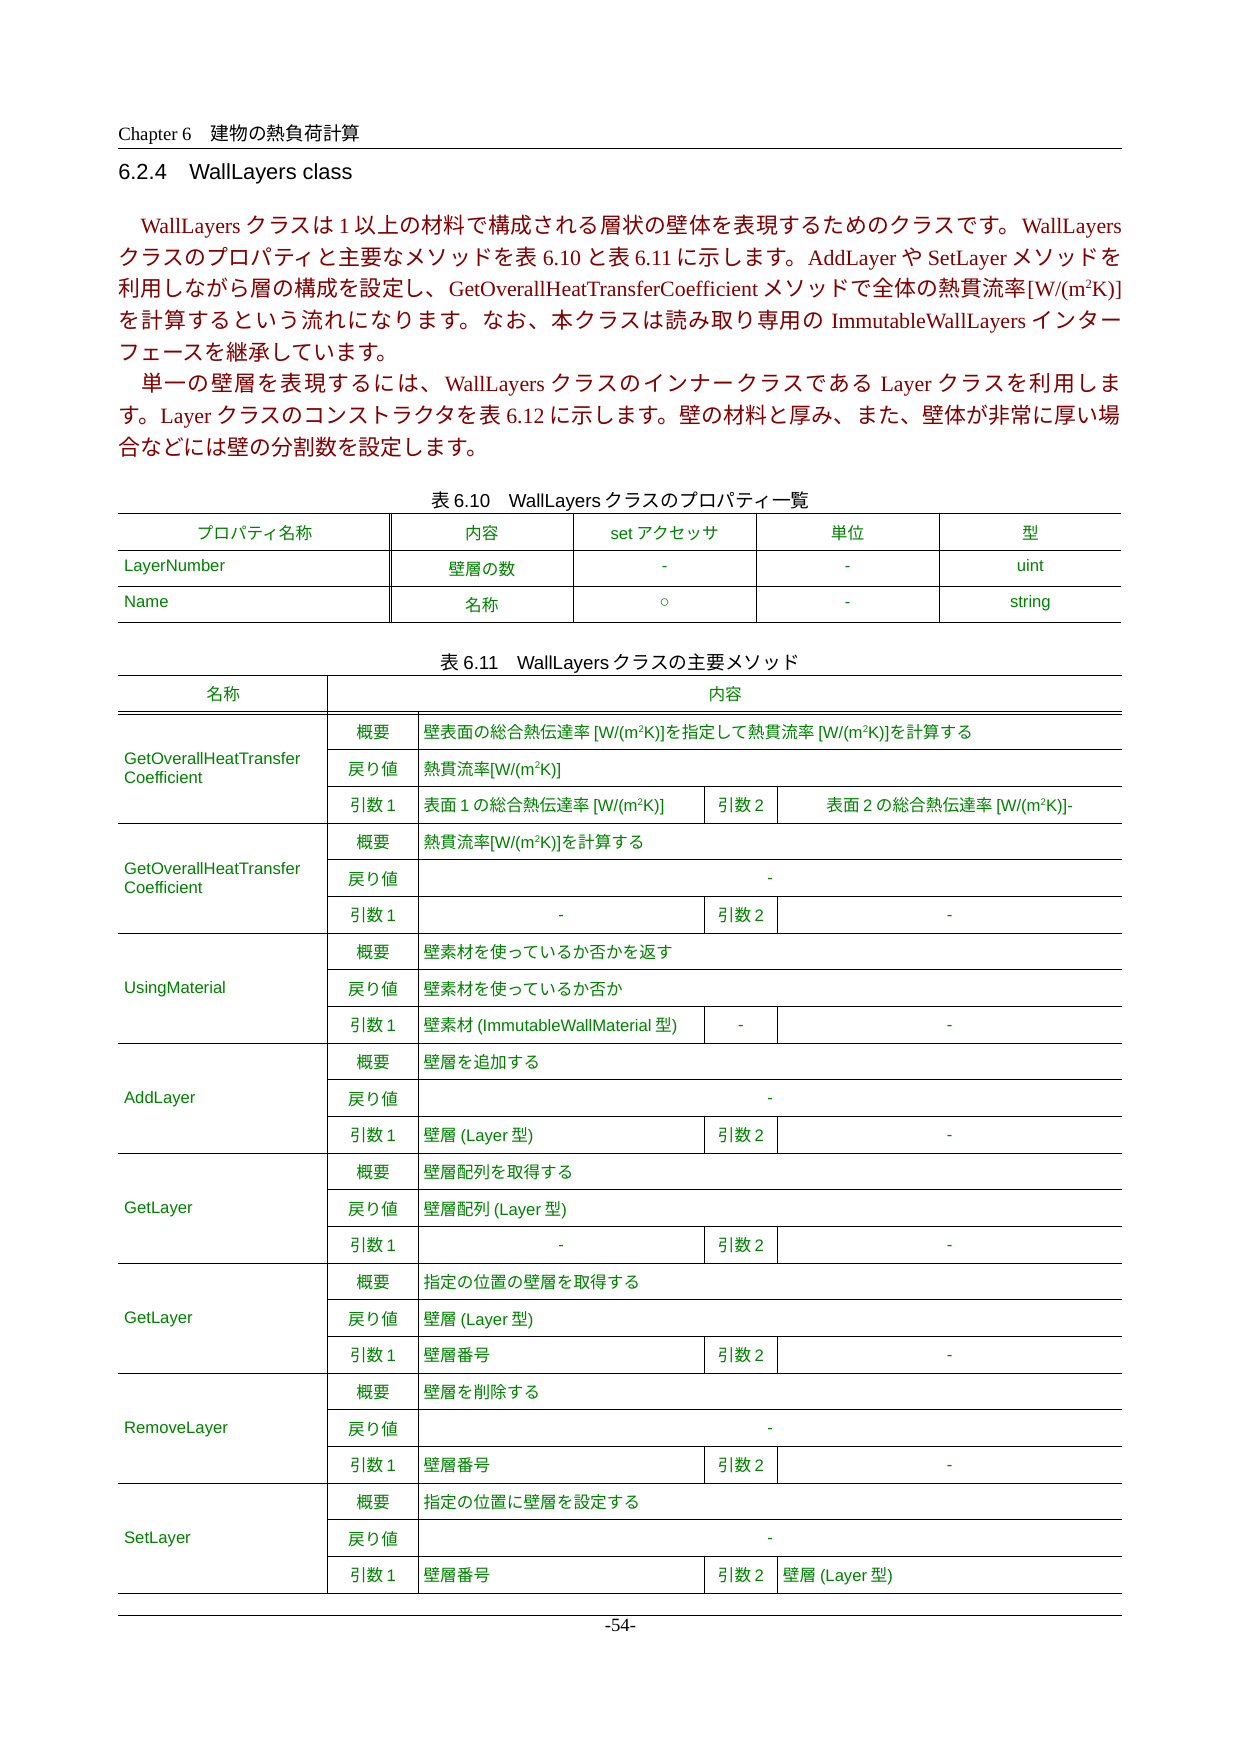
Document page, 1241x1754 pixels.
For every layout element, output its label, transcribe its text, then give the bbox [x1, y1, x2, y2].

table_cell - [778, 1117, 1122, 1152]
table_cell - [757, 551, 939, 586]
table_cell - [778, 1337, 1122, 1372]
table_cell 名称 [392, 587, 573, 622]
table_header 内容 [392, 514, 573, 549]
table_header 単位 [757, 514, 939, 549]
table_cell 引数2 [705, 787, 777, 822]
table_cell 引数2 [705, 897, 777, 932]
table_cell 概要 [328, 824, 418, 859]
table_cell 引数1 [328, 1337, 418, 1372]
table_cell 戻り値 [328, 1410, 418, 1446]
table_cell 概要 [328, 1264, 418, 1299]
table_cell 熱貫流率[W/(m2K)] [419, 750, 1122, 786]
table_cell 指定の位置の壁層を取得する [419, 1264, 1122, 1299]
table_cell 戻り値 [328, 1190, 418, 1226]
table_cell 壁層配列を取得する [419, 1154, 1122, 1189]
table_cell GetOverallHeatTransfer Coefficient [118, 824, 327, 932]
table_cell 壁層 (Layer型) [419, 1300, 1122, 1336]
table_cell 戻り値 [328, 1300, 418, 1336]
subtitle WallLayers class [118, 159, 1122, 184]
table_cell - [419, 1080, 1122, 1116]
table_cell 壁層配列 (Layer型) [419, 1190, 1122, 1226]
table_cell - [419, 1410, 1122, 1446]
table_cell - [419, 1227, 704, 1262]
table_cell - [778, 1007, 1122, 1042]
table_header 内容 [328, 676, 1122, 711]
table_cell 戻り値 [328, 970, 418, 1006]
table_cell 壁層の数 [392, 551, 573, 586]
table_header 名称 [118, 676, 327, 711]
table_cell GetOverallHeatTransfer Coefficient [118, 715, 327, 822]
table_cell - [419, 897, 704, 932]
table_cell - [757, 587, 939, 622]
table_header プロパティ名称 [118, 514, 389, 549]
text 表6.11 WallLayersクラスの主要メソッド [118, 647, 1122, 674]
table_cell 戻り値 [328, 860, 418, 896]
table_cell 概要 [328, 1374, 418, 1409]
table_cell - [419, 1520, 1122, 1556]
table_cell 壁素材を使っているか否かを返す [419, 934, 1122, 969]
text 表6.10 WallLayersクラスのプロパティ一覧 [118, 486, 1122, 513]
table_header 型 [940, 514, 1121, 549]
table_cell 概要 [328, 715, 418, 749]
table_cell 壁層番号 [419, 1447, 704, 1482]
table_cell 概要 [328, 1484, 418, 1519]
table_cell string [940, 587, 1121, 622]
table_cell - [778, 897, 1122, 932]
table_cell uint [940, 551, 1121, 586]
table_cell - [778, 1227, 1122, 1262]
table_cell 戻り値 [328, 1080, 418, 1116]
table_cell 戻り値 [328, 750, 418, 786]
table_cell - [419, 860, 1122, 896]
table_cell 熱貫流率[W/(m2K)]を計算する [419, 824, 1122, 859]
table_cell 引数1 [328, 1007, 418, 1042]
table_cell 表面1の総合熱伝達率 [W/(m2K)] [419, 787, 704, 822]
table_cell 概要 [328, 934, 418, 969]
table_cell AddLayer [118, 1044, 327, 1152]
table_cell 引数1 [328, 1447, 418, 1482]
table_cell 戻り値 [328, 1520, 418, 1556]
table_cell ○ [574, 587, 756, 622]
table_cell RemoveLayer [118, 1374, 327, 1482]
table_cell 壁層を削除する [419, 1374, 1122, 1409]
table_cell GetLayer [118, 1154, 327, 1262]
table_cell 引数1 [328, 1557, 418, 1592]
table_cell 引数2 [705, 1337, 777, 1372]
table_cell 壁素材 (ImmutableWallMaterial型) [419, 1007, 704, 1042]
table_cell 引数1 [328, 897, 418, 932]
table_cell Name [118, 587, 389, 622]
table_header setアクセッサ [574, 514, 756, 549]
table_cell LayerNumber [118, 551, 389, 586]
table_cell 引数1 [328, 1117, 418, 1152]
table_cell 引数2 [705, 1227, 777, 1262]
table_cell - [574, 551, 756, 586]
table_cell 壁表面の総合熱伝達率 [W/(m2K)]を指定して熱貫流率 [W/(m2K)]を計算する [419, 715, 1122, 749]
table_cell 壁層 (Layer型) [419, 1117, 704, 1152]
table_cell 壁層を追加する [419, 1044, 1122, 1079]
table_cell 引数2 [705, 1117, 777, 1152]
table_cell GetLayer [118, 1264, 327, 1372]
table_cell 概要 [328, 1154, 418, 1189]
table_cell - [778, 1447, 1122, 1482]
table_cell 引数2 [705, 1447, 777, 1482]
table_cell 壁素材を使っているか否か [419, 970, 1122, 1006]
table_cell 壁層 (Layer型) [778, 1557, 1122, 1592]
table_cell 指定の位置に壁層を設定する [419, 1484, 1122, 1519]
table_cell 引数2 [705, 1557, 777, 1592]
table_cell 引数1 [328, 1227, 418, 1262]
table_cell SetLayer [118, 1484, 327, 1592]
table_cell - [705, 1007, 777, 1042]
table_cell 壁層番号 [419, 1557, 704, 1592]
text 単一の壁層を表現するには、WallLayersクラスのインナークラスであるLayerクラスを利用します。Layerクラスのコンストラクタを表6.12に示します。壁の材料と厚み、また、壁体が非常に厚い場合などには壁の分割数を設定します。 [118, 366, 1122, 461]
table_cell 壁層番号 [419, 1337, 704, 1372]
table_cell UsingMaterial [118, 934, 327, 1042]
table_cell 概要 [328, 1044, 418, 1079]
table_cell 表面2の総合熱伝達率 [W/(m2K)]- [778, 787, 1122, 822]
text WallLayersクラスは1以上の材料で構成される層状の壁体を表現するためのクラスです。WallLayersクラスのプロパティと主要なメソッドを表6.10と表6.11に示します。AddLayerやSetLayerメソッドを利用しながら層の構成を設定し、GetOverallHeatTransferCoefficientメソッドで全体の熱貫流率[W/(m2K)]を計算するという流れになります。なお、本クラスは読み取り専用のImmutableWallLayersインターフェースを継承しています。 [118, 208, 1122, 366]
table_cell 引数1 [328, 787, 418, 822]
